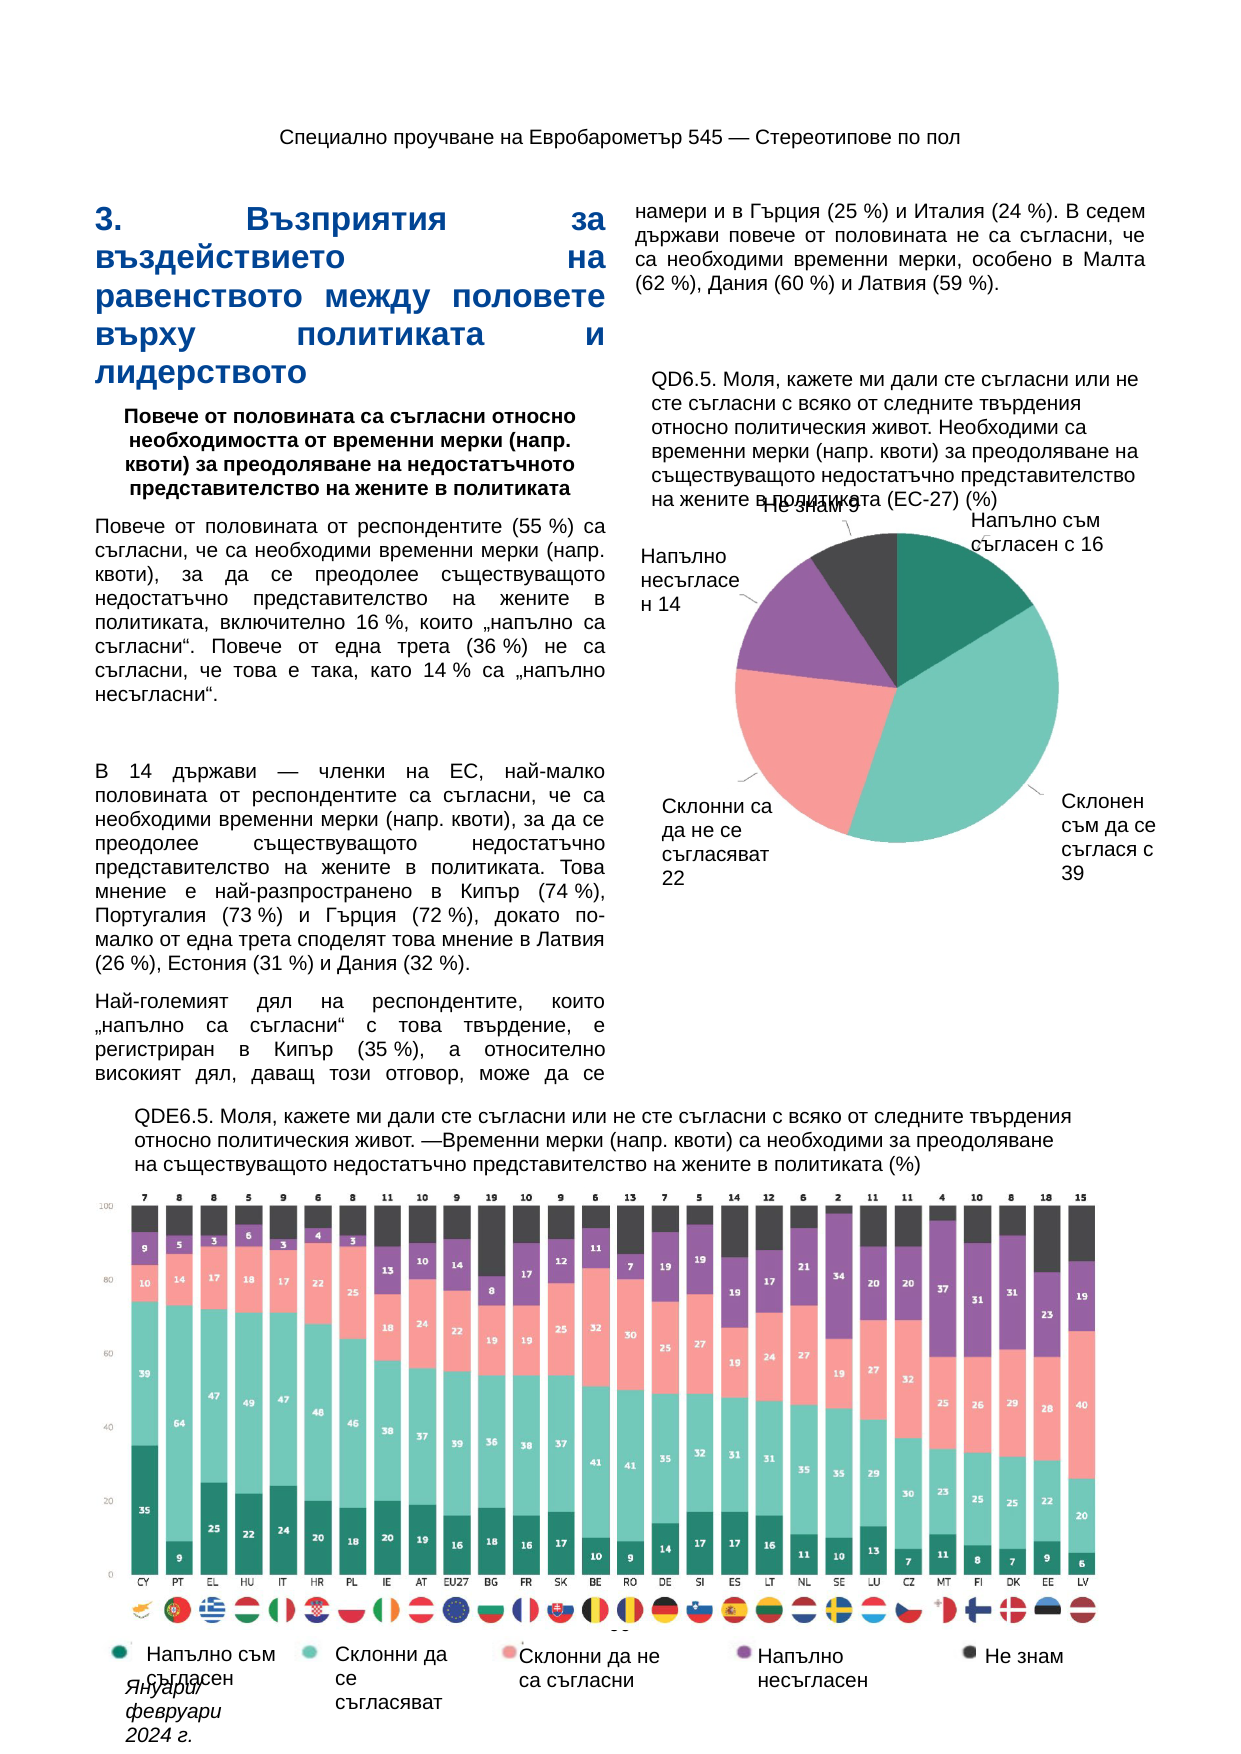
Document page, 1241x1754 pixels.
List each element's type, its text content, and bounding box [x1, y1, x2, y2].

text Най-големият дял на респондентите, които „напълно са съгласни“ с това твърдение, е регистриран в Кипър (35 %), а относително високият дял, даващ този отговор, може да се [94, 989, 605, 1085]
picture [610, 1653, 615, 1662]
text Повече от половината са съгласни относно необходимостта от временни мерки (напр. квоти) за преодоляване на недостатъчното представителство на жените в политиката [94, 403, 605, 499]
picture [725, 515, 1063, 845]
text В 14 държави — членки на ЕС, най-малко половината от респондентите са съгласни, че са необходими временни мерки (напр. квоти), за да се преодолее съществуващото недостатъчно представителство на жените в политиката. Това мнение е най-разпространено в Кипър (74 %), Португалия (73 %) и Гърция (72 %), докато по-малко от една трета споделят това мнение в Латвия (26 %), Естония (31 %) и Дания (32 %). [94, 759, 605, 974]
picture [811, 1653, 817, 1662]
picture [546, 1653, 552, 1662]
picture [101, 1636, 976, 1662]
subtitle 3. Възприятия за въздействието на равенството между половете върху политиката и лидерството [94, 199, 605, 391]
picture [558, 1653, 564, 1662]
picture [426, 1651, 431, 1660]
text намери и в Гърция (25 %) и Италия (24 %). В седем държави повече от половината не са съгласни, че са необходими временни мерки, особено в Малта (62 %), Дания (60 %) и Латвия (59 %). [635, 199, 1146, 295]
picture [761, 1656, 768, 1662]
picture [787, 1653, 792, 1662]
picture [92, 1187, 1100, 1630]
picture [835, 1653, 841, 1662]
text Повече от половината от респондентите (55 %) са съгласни, че са необходими временни мерки (напр. квоти), за да се преодолее съществуващото недостатъчно представителство на жените в политиката, включително 16 %, които „напълно са съгласни“. Повече от една трета (36 %) не са съгласни, че това е така, като 14 % са „напълно несъгласни“. [94, 514, 605, 706]
